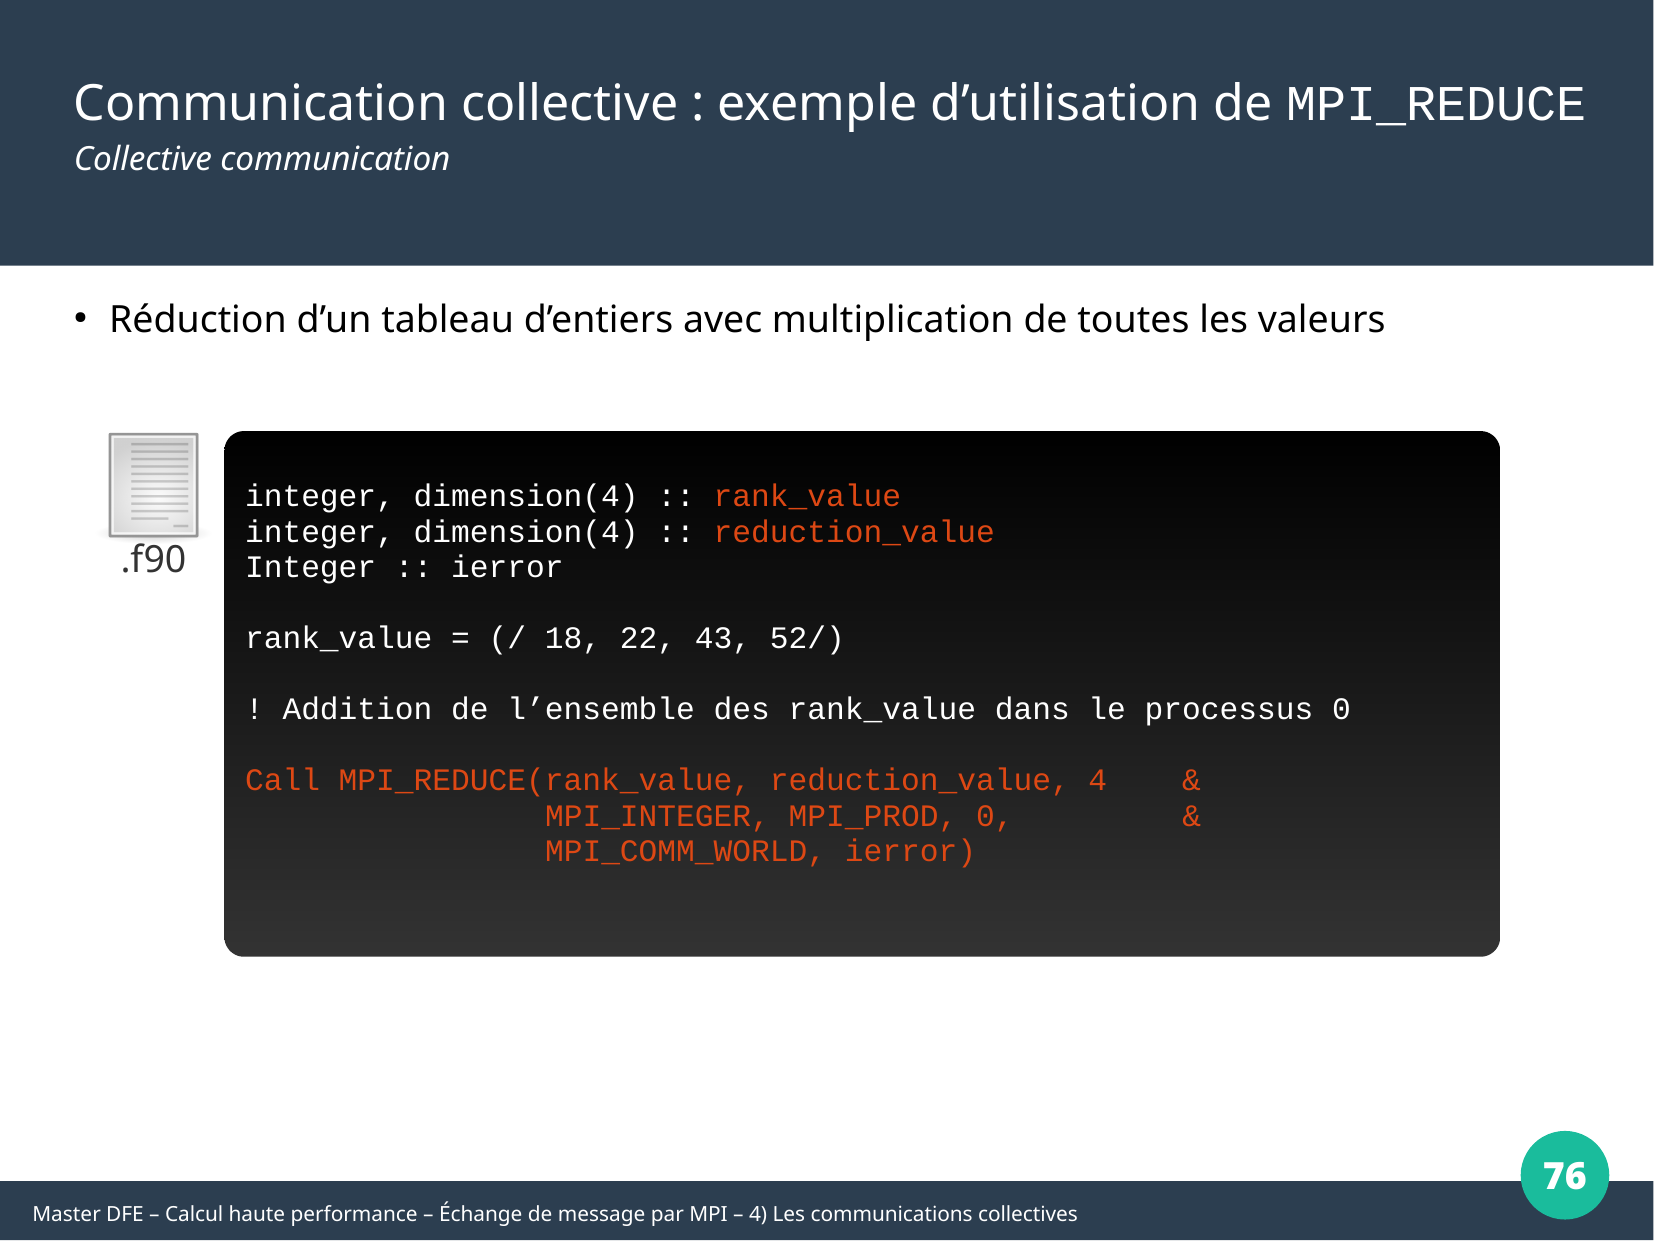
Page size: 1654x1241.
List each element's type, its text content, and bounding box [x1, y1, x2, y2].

text_box Communication collective : exemple d’utilisation de MPI_REDUCE Collective communication [59, 59, 1619, 254]
picture [94, 428, 213, 525]
text_box integer, dimension(4) :: rank_value integer, dimension(4) :: reduction_value Integer :: ierror rank_value = (/ 18, 22, 43, 52/) ! Addition de l’ensemble des rank_value dans le processus 0 Call MPI_REDUCE(rank_value, reduction_value, 4 & MPI_INTEGER, MPI_PROD, 0, & MPI_COMM_WORLD, ierror) [224, 431, 1501, 957]
text_box Réduction d’un tableau d’entiers avec multiplication de toutes les valeurs [59, 285, 1619, 355]
text_box .f90 [76, 525, 231, 591]
text_box Master DFE – Calcul haute performance – Échange de message par MPI – 4) Les communications collectives [17, 1191, 1436, 1235]
